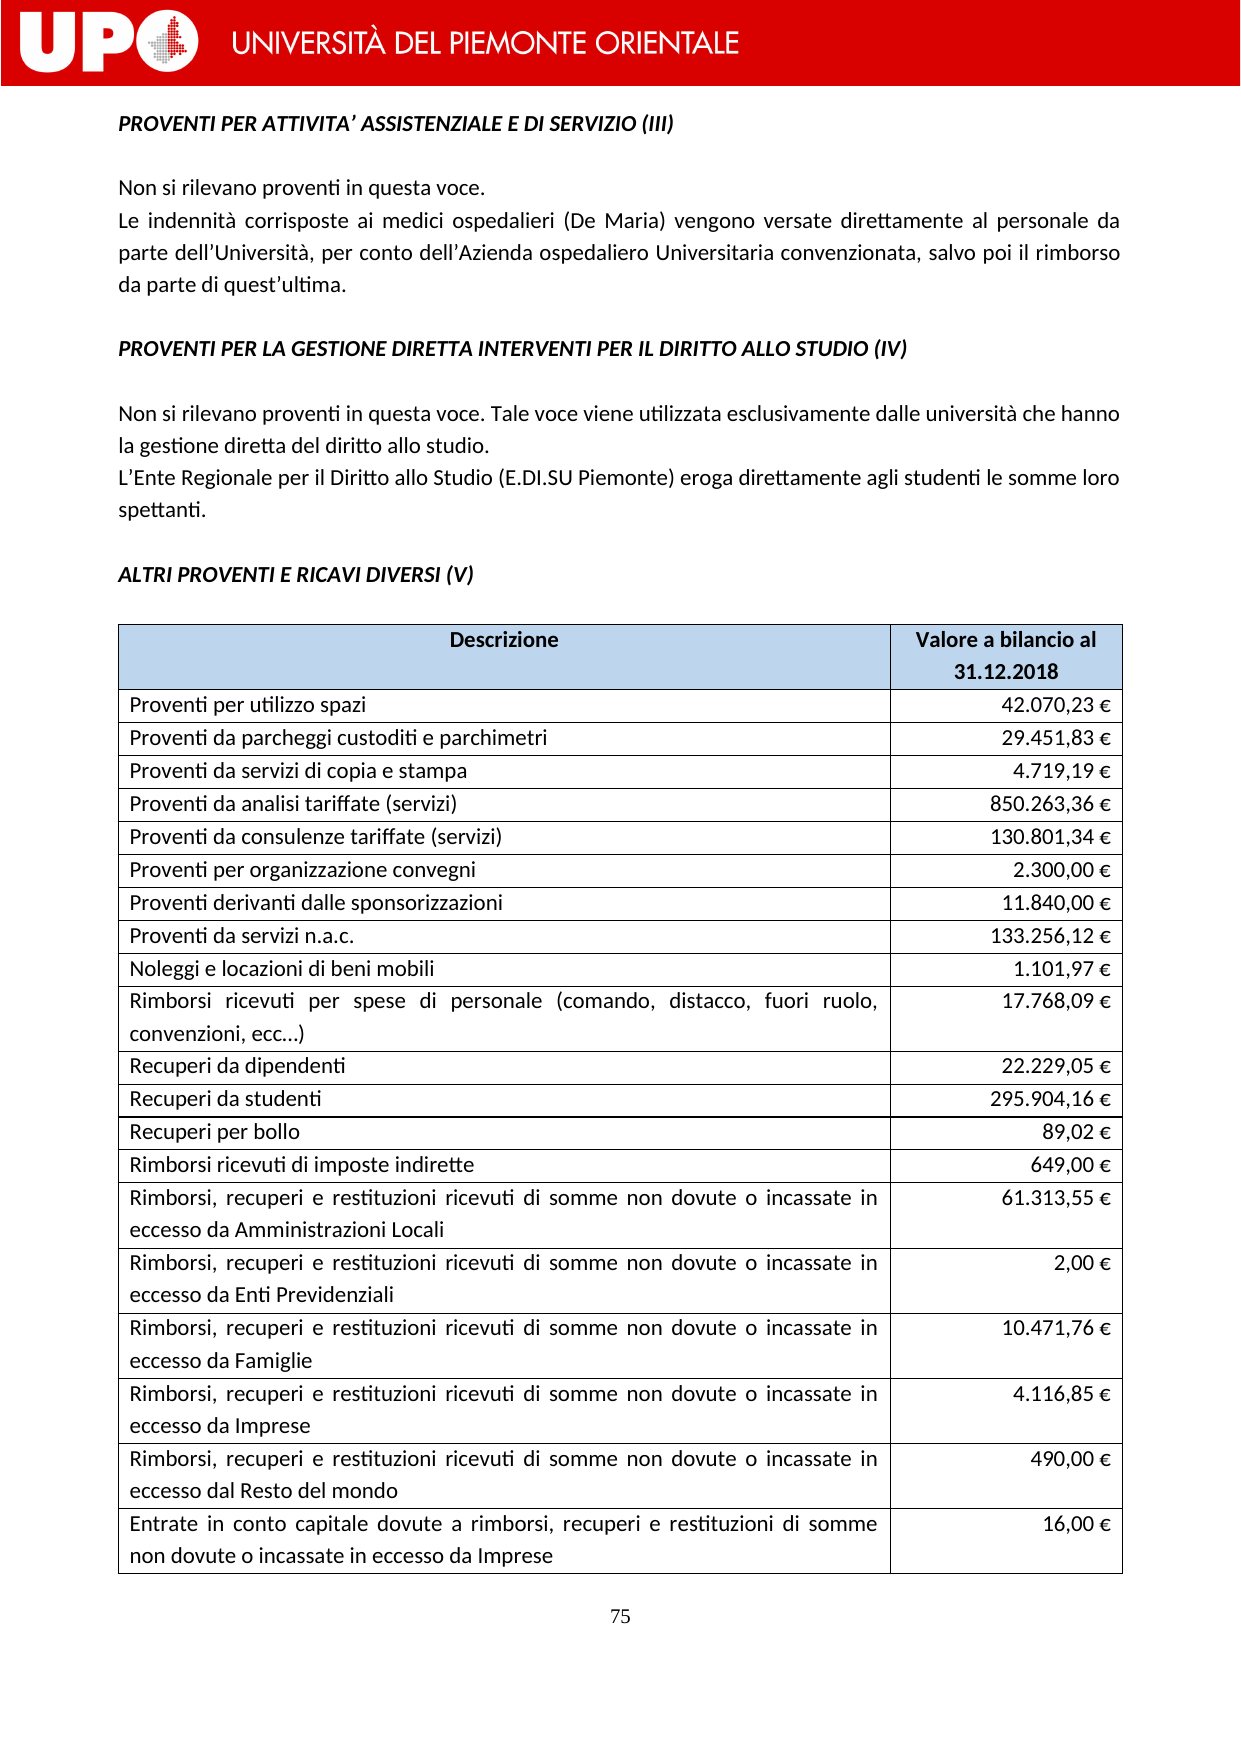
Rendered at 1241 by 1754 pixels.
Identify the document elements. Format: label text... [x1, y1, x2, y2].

text L’Ente Regionale per il Diritto allo Studio (E.DI.SU Piemonte) eroga direttamente agli studenti le somme loro spettanti. [118, 463, 1122, 523]
table_cell Proventi da analisi tariffate (servizi) [119, 789, 890, 821]
table_header Valore a bilancio al 31.12.2018 [891, 625, 1122, 689]
table_cell 17.768,09 € [891, 987, 1122, 1051]
table_cell Proventi per organizzazione convegni [119, 855, 890, 887]
table_cell 133.256,12 € [891, 921, 1122, 953]
table_cell Rimborsi, recuperi e restituzioni ricevuti di somme non dovute o incassate in eccesso da Imprese [119, 1379, 890, 1443]
table_cell Rimborsi, recuperi e restituzioni ricevuti di somme non dovute o incassate in eccesso da Amministrazioni Locali [119, 1183, 890, 1247]
table_cell 29.451,83 € [891, 723, 1122, 755]
table_cell 850.263,36 € [891, 789, 1122, 821]
table_cell 4.719,19 € [891, 756, 1122, 788]
table_cell 10.471,76 € [891, 1314, 1122, 1378]
table_cell Recuperi da dipendenti [119, 1052, 890, 1083]
text ALTRI PROVENTI E RICAVI DIVERSI (V) [118, 560, 1122, 588]
table_cell Proventi derivanti dalle sponsorizzazioni [119, 888, 890, 920]
table_cell Proventi da servizi n.a.c. [119, 921, 890, 953]
text PROVENTI PER ATTIVITA’ ASSISTENZIALE E DI SERVIZIO (III) [118, 109, 1122, 137]
text Le indennità corrisposte ai medici ospedalieri (De Maria) vengono versate direttamente al personale da parte dell’Università, per conto dell’Azienda ospedaliero Universitaria convenzionata, salvo poi il rimborso da parte di quest’ultima. [118, 206, 1122, 298]
table_cell 649,00 € [891, 1150, 1122, 1182]
table_cell 61.313,55 € [891, 1183, 1122, 1247]
table_cell 22.229,05 € [891, 1052, 1122, 1083]
table_cell Rimborsi, recuperi e restituzioni ricevuti di somme non dovute o incassate in eccesso da Enti Previdenziali [119, 1249, 890, 1312]
table_cell Noleggi e locazioni di beni mobili [119, 954, 890, 986]
table_cell 11.840,00 € [891, 888, 1122, 920]
table_cell 4.116,85 € [891, 1379, 1122, 1443]
text PROVENTI PER LA GESTIONE DIRETTA INTERVENTI PER IL DIRITTO ALLO STUDIO (IV) [118, 334, 1122, 362]
table_cell Rimborsi, recuperi e restituzioni ricevuti di somme non dovute o incassate in eccesso dal Resto del mondo [119, 1444, 890, 1508]
table_cell 2,00 € [891, 1249, 1122, 1312]
table_cell Entrate in conto capitale dovute a rimborsi, recuperi e restituzioni di somme non dovute o incassate in eccesso da Imprese [119, 1509, 890, 1573]
table_cell Proventi per utilizzo spazi [119, 690, 890, 722]
table_cell Proventi da parcheggi custoditi e parchimetri [119, 723, 890, 755]
table_cell 490,00 € [891, 1444, 1122, 1508]
table_header Descrizione [119, 625, 890, 689]
table_cell 2.300,00 € [891, 855, 1122, 887]
table_cell Recuperi per bollo [119, 1118, 890, 1149]
table_cell 89,02 € [891, 1118, 1122, 1149]
table_cell 16,00 € [891, 1509, 1122, 1573]
text Non si rilevano proventi in questa voce. Tale voce viene utilizzata esclusivamente dalle università che hanno la gestione diretta del diritto allo studio. [118, 399, 1122, 459]
table_cell 1.101,97 € [891, 954, 1122, 986]
table_cell Recuperi da studenti [119, 1085, 890, 1116]
table_cell 130.801,34 € [891, 822, 1122, 854]
table_cell 295.904,16 € [891, 1085, 1122, 1116]
table_cell Rimborsi ricevuti di imposte indirette [119, 1150, 890, 1182]
table_cell Rimborsi ricevuti per spese di personale (comando, distacco, fuori ruolo, convenzioni, ecc…) [119, 987, 890, 1051]
table_cell 42.070,23 € [891, 690, 1122, 722]
table_cell Proventi da consulenze tariffate (servizi) [119, 822, 890, 854]
table_cell Proventi da servizi di copia e stampa [119, 756, 890, 788]
text Non si rilevano proventi in questa voce. [118, 173, 1122, 202]
table_cell Rimborsi, recuperi e restituzioni ricevuti di somme non dovute o incassate in eccesso da Famiglie [119, 1314, 890, 1378]
